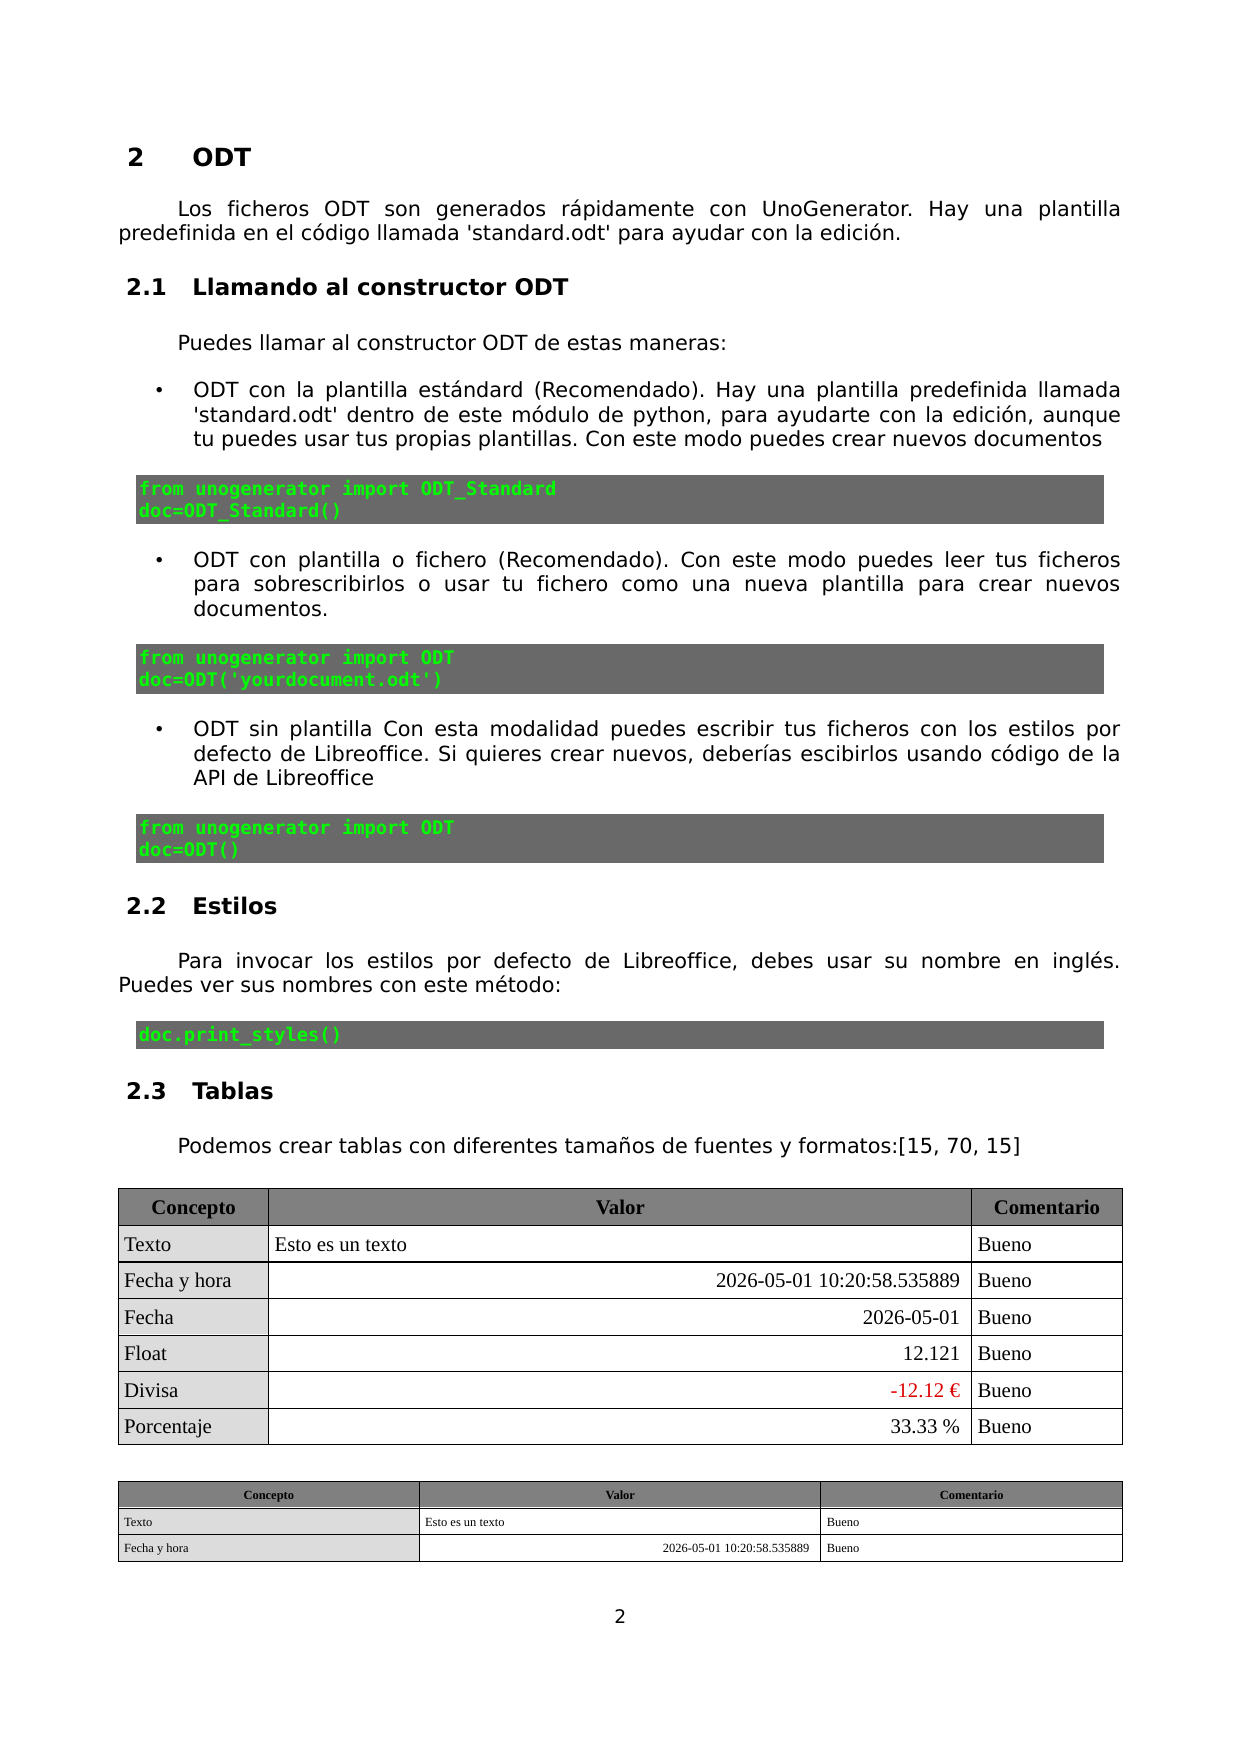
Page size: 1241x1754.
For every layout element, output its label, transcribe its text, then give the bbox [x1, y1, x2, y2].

table_cell -12.12 € [269, 1372, 971, 1408]
table_cell 2026-05-01 10:20:58.535889 [420, 1535, 820, 1561]
text doc.print_styles() [136, 1021, 1104, 1049]
table_cell Divisa [119, 1372, 268, 1408]
table_cell Bueno [972, 1409, 1122, 1444]
table_header Comentario [821, 1482, 1122, 1507]
list ODT con la plantilla estándard (Recomendado). Hay una plantilla predefinida llamada 'standard.odt' dentro de este módulo de python, para ayudarte con la edición, aunque tu puedes usar tus propias plantillas. Con este modo puedes crear nuevos documentos [156, 378, 1122, 451]
table_cell Bueno [972, 1263, 1122, 1298]
table_cell Bueno [972, 1372, 1122, 1408]
table_cell Float [119, 1336, 268, 1371]
table_cell Esto es un texto [420, 1509, 820, 1534]
table_cell 2026-05-01 10:20:58.535889 [269, 1263, 971, 1298]
text Para invocar los estilos por defecto de Libreoffice, debes usar su nombre en inglés. Puedes ver sus nombres con este método: [118, 949, 1122, 998]
table_cell Texto [119, 1226, 268, 1261]
subtitle Tablas [118, 1078, 1122, 1105]
subtitle Estilos [118, 893, 1122, 919]
text Podemos crear tablas con diferentes tamaños de fuentes y formatos:[15, 70, 15] [118, 1134, 1122, 1159]
subtitle Llamando al constructor ODT [118, 274, 1122, 301]
text from unogenerator import ODT doc=ODT('yourdocument.odt') [136, 644, 1104, 694]
table_cell Fecha y hora [119, 1263, 268, 1298]
table_cell Bueno [972, 1299, 1122, 1334]
table_cell Texto [119, 1509, 419, 1534]
table_cell 12.121 [269, 1336, 971, 1371]
table_cell Fecha y hora [119, 1535, 419, 1561]
table_header Comentario [972, 1189, 1122, 1225]
text from unogenerator import ODT_Standard doc=ODT_Standard() [136, 475, 1104, 524]
table_cell 33.33 % [269, 1409, 971, 1444]
list ODT sin plantilla Con esta modalidad puedes escribir tus ficheros con los estilos por defecto de Libreoffice. Si quieres crear nuevos, deberías escibirlos usando código de la API de Libreoffice [156, 717, 1122, 790]
text Puedes llamar al constructor ODT de estas maneras: [118, 331, 1122, 355]
table_header Concepto [119, 1482, 419, 1507]
table_cell Fecha [119, 1299, 268, 1334]
list ODT con plantilla o fichero (Recomendado). Con este modo puedes leer tus ficheros para sobrescribirlos o usar tu fichero como una nueva plantilla para crear nuevos documentos. [156, 548, 1122, 621]
table_header Valor [269, 1189, 971, 1225]
table_header Valor [420, 1482, 820, 1507]
table_header Concepto [119, 1189, 268, 1225]
text from unogenerator import ODT doc=ODT() [136, 814, 1104, 863]
table_cell Bueno [972, 1336, 1122, 1371]
table_cell 2026-05-01 [269, 1299, 971, 1334]
table_cell Porcentaje [119, 1409, 268, 1444]
subtitle ODT [118, 143, 1122, 172]
table_cell Esto es un texto [269, 1226, 971, 1261]
text Los ficheros ODT son generados rápidamente con UnoGenerator. Hay una plantilla predefinida en el código llamada 'standard.odt' para ayudar con la edición. [118, 197, 1122, 245]
table_cell Bueno [821, 1509, 1122, 1534]
table_cell Bueno [821, 1535, 1122, 1561]
table_cell Bueno [972, 1226, 1122, 1261]
